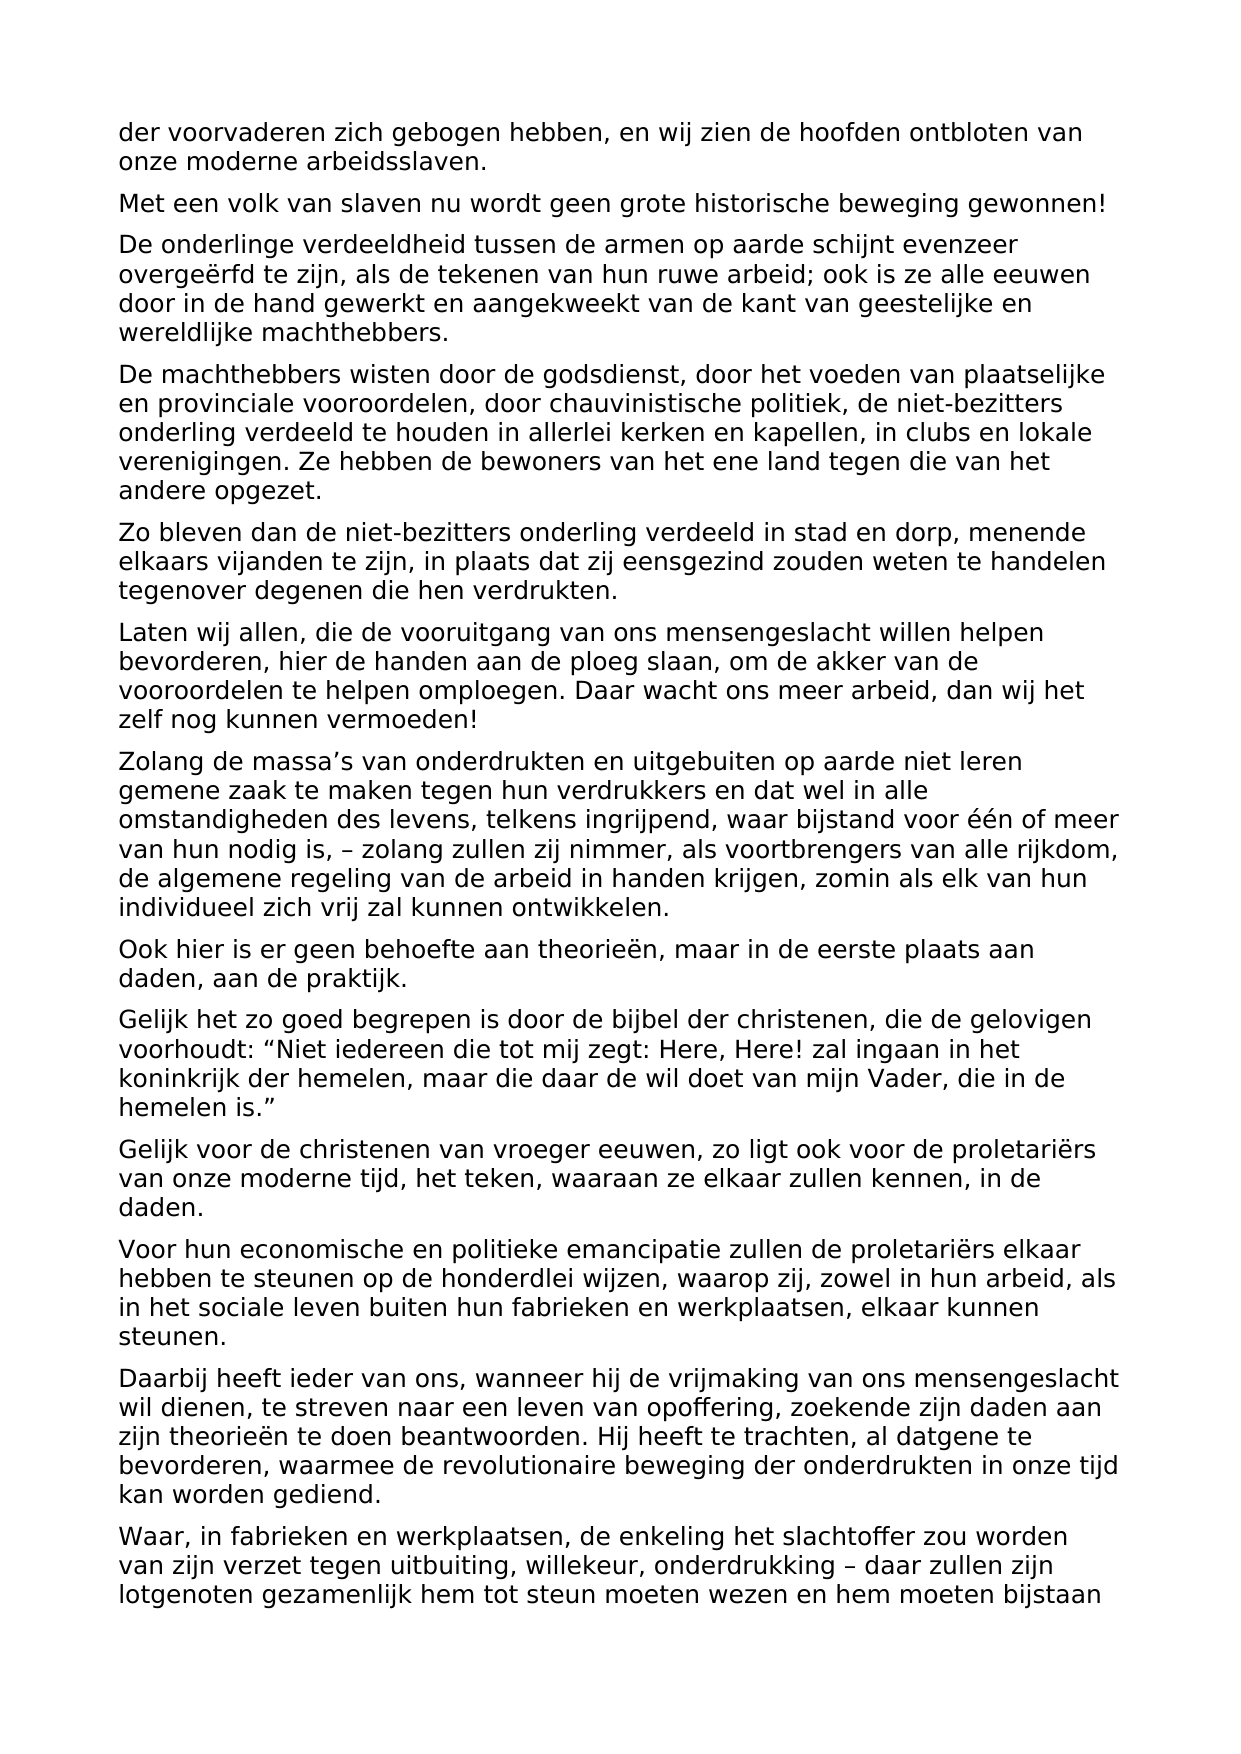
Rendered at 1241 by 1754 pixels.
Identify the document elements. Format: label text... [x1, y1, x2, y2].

text Zolang de massa’s van onderdrukten en uitgebuiten op aarde niet leren gemene zaak te maken tegen hun verdrukkers en dat wel in alle omstandigheden des levens, telkens ingrijpend, waar bijstand voor één of meer van hun nodig is, – zolang zullen zij nimmer, als voortbrengers van alle rijkdom, de algemene regeling van de arbeid in handen krijgen, zomin als elk van hun individueel zich vrij zal kunnen ontwikkelen. [118, 747, 1122, 922]
text Waar, in fabrieken en werkplaatsen, de enkeling het slachtoffer zou worden van zijn verzet tegen uitbuiting, willekeur, onderdrukking – daar zullen zijn lotgenoten gezamenlijk hem tot steun moeten wezen en hem moeten bijstaan [118, 1522, 1122, 1610]
text Daarbij heeft ieder van ons, wanneer hij de vrijmaking van ons mensengeslacht wil dienen, te streven naar een leven van opoffering, zoekende zijn daden aan zijn theorieën te doen beantwoorden. Hij heeft te trachten, al datgene te bevorderen, waarmee de revolutionaire beweging der onderdrukten in onze tijd kan worden gediend. [118, 1364, 1122, 1510]
text Gelijk voor de christenen van vroeger eeuwen, zo ligt ook voor de proletariërs van onze moderne tijd, het teken, waaraan ze elkaar zullen kennen, in de daden. [118, 1135, 1122, 1222]
text Ook hier is er geen behoefte aan theorieën, maar in de eerste plaats aan daden, aan de praktijk. [118, 935, 1122, 993]
text der voorvaderen zich gebogen hebben, en wij zien de hoofden ontbloten van onze moderne arbeidsslaven. [118, 118, 1122, 176]
text Met een volk van slaven nu wordt geen grote historische beweging gewonnen! [118, 189, 1122, 218]
text Zo bleven dan de niet-bezitters onderling verdeeld in stad en dorp, menende elkaars vijanden te zijn, in plaats dat zij eensgezind zouden weten te handelen tegenover degenen die hen verdrukten. [118, 518, 1122, 606]
text Laten wij allen, die de vooruitgang van ons mensengeslacht willen helpen bevorderen, hier de handen aan de ploeg slaan, om de akker van de vooroordelen te helpen omploegen. Daar wacht ons meer arbeid, dan wij het zelf nog kunnen vermoeden! [118, 618, 1122, 735]
text De onderlinge verdeeldheid tussen de armen op aarde schijnt evenzeer overgeërfd te zijn, als de tekenen van hun ruwe arbeid; ook is ze alle eeuwen door in de hand gewerkt en aangekweekt van de kant van geestelijke en wereldlijke machthebbers. [118, 231, 1122, 347]
text De machthebbers wisten door de godsdienst, door het voeden van plaatselijke en provinciale vooroordelen, door chauvinistische politiek, de niet-bezitters onderling verdeeld te houden in allerlei kerken en kapellen, in clubs en lokale verenigingen. Ze hebben de bewoners van het ene land tegen die van het andere opgezet. [118, 360, 1122, 506]
text Voor hun economische en politieke emancipatie zullen de proletariërs elkaar hebben te steunen op de honderdlei wijzen, waarop zij, zowel in hun arbeid, als in het sociale leven buiten hun fabrieken en werkplaatsen, elkaar kunnen steunen. [118, 1235, 1122, 1351]
text Gelijk het zo goed begrepen is door de bijbel der christenen, die de gelovigen voorhoudt: “Niet iedereen die tot mij zegt: Here, Here! zal ingaan in het koninkrijk der hemelen, maar die daar de wil doet van mijn Vader, die in de hemelen is.” [118, 1006, 1122, 1122]
